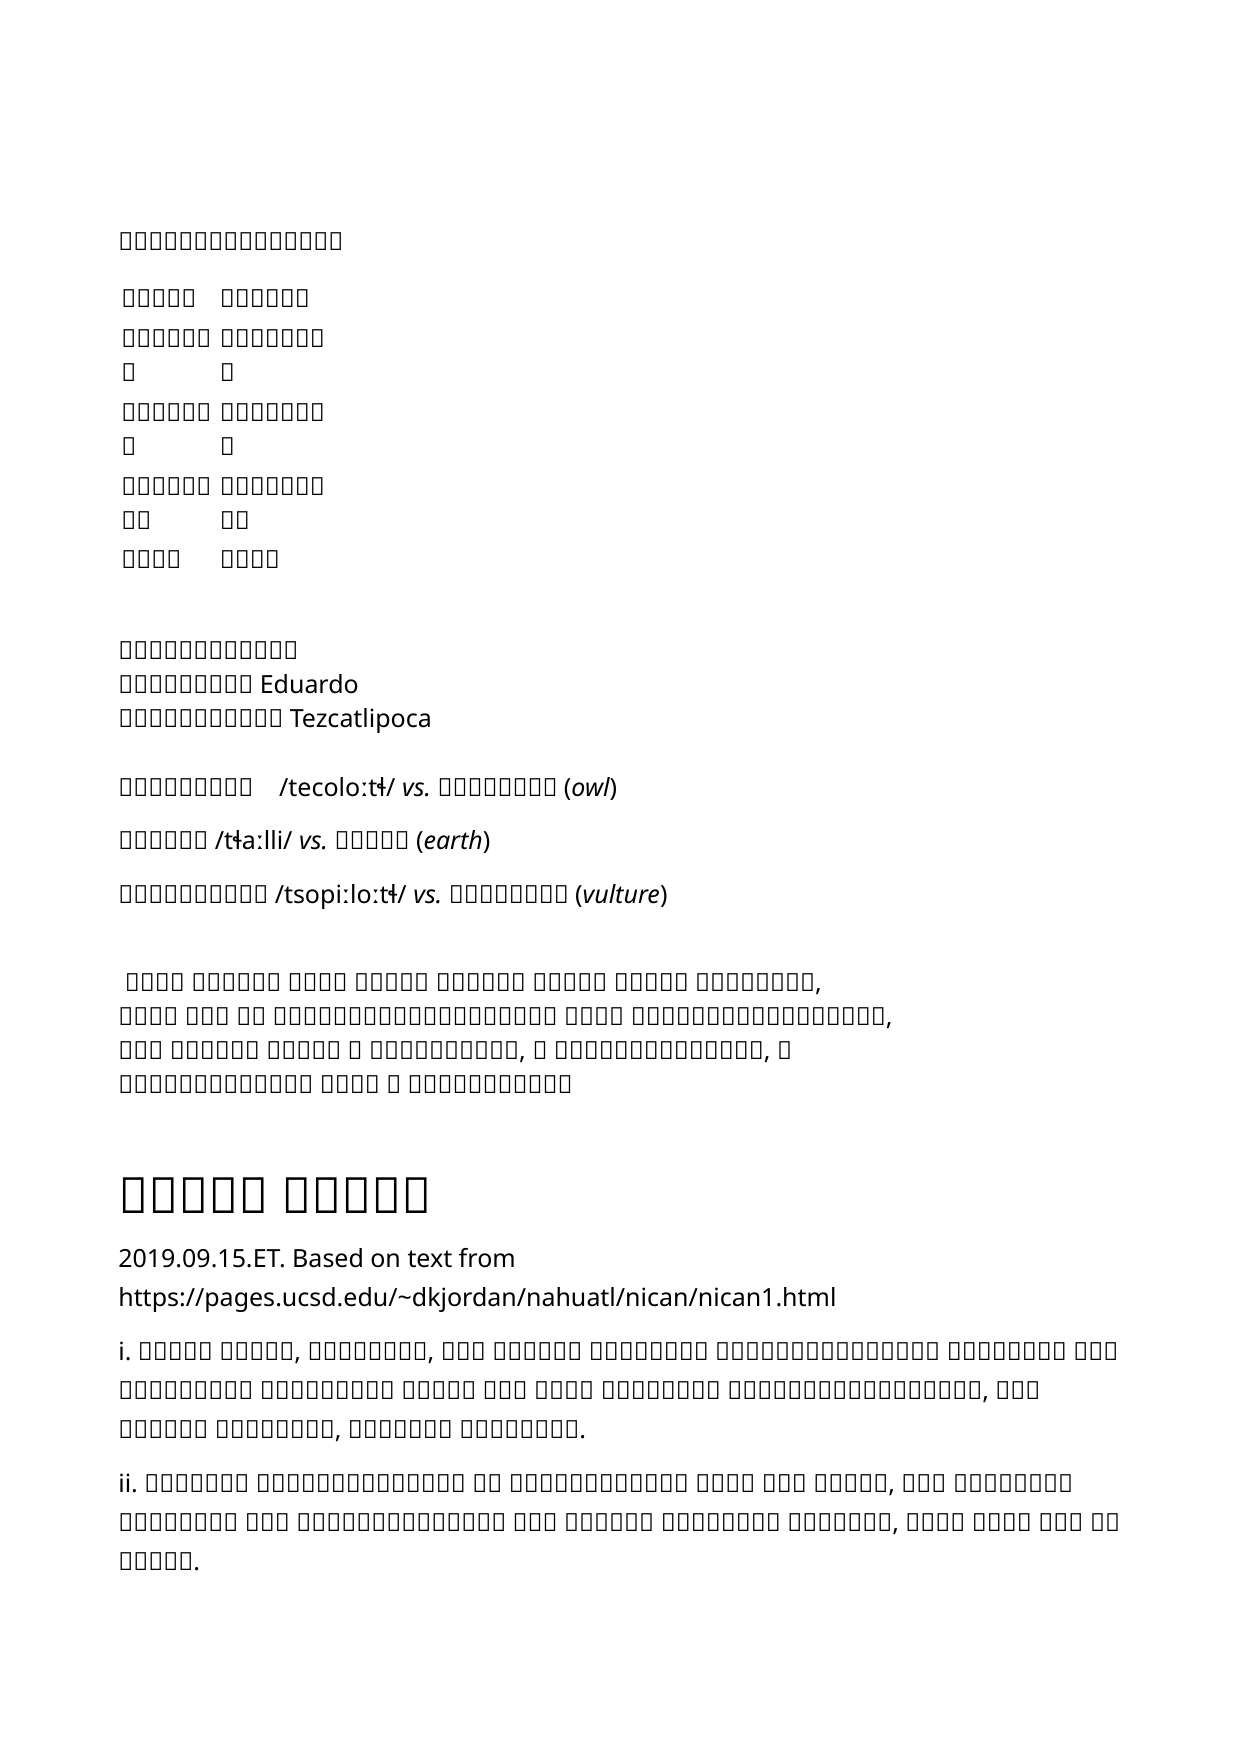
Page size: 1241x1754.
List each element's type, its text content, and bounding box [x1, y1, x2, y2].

table_cell  [118, 318, 217, 391]
text 2019.09.15.ET. Based on text from https://pages.ucsd.edu/~dkjordan/nahuatl/nican/nican1.html [118, 1240, 1122, 1314]
text  [118, 224, 1122, 258]
table_cell  [217, 318, 328, 391]
text  /tɬaːlli/ vs.  (earth) [118, 823, 1122, 857]
text  /tecoloːtɬ/ vs.  (owl) [118, 769, 1122, 803]
text  Tezcatlipoca [118, 701, 1122, 735]
table_cell  [217, 391, 328, 465]
text  /tsopiːloːtɬ/ vs.  (vulture) [118, 877, 1122, 911]
text  [118, 633, 1122, 667]
text i.  , ,             ,   ,  . [118, 1333, 1122, 1446]
text        ,      ,     ,  ,      [118, 964, 1122, 1101]
text ii.       ,         ,     . [118, 1465, 1122, 1578]
table_cell  [217, 539, 328, 579]
table_header  [118, 278, 217, 317]
table_cell  [118, 465, 217, 539]
table_cell  [217, 465, 328, 539]
table_cell  [118, 539, 217, 579]
subtitle   [118, 1160, 1122, 1228]
text  Eduardo [118, 667, 1122, 701]
table_cell  [118, 391, 217, 465]
table_header  [217, 278, 328, 317]
